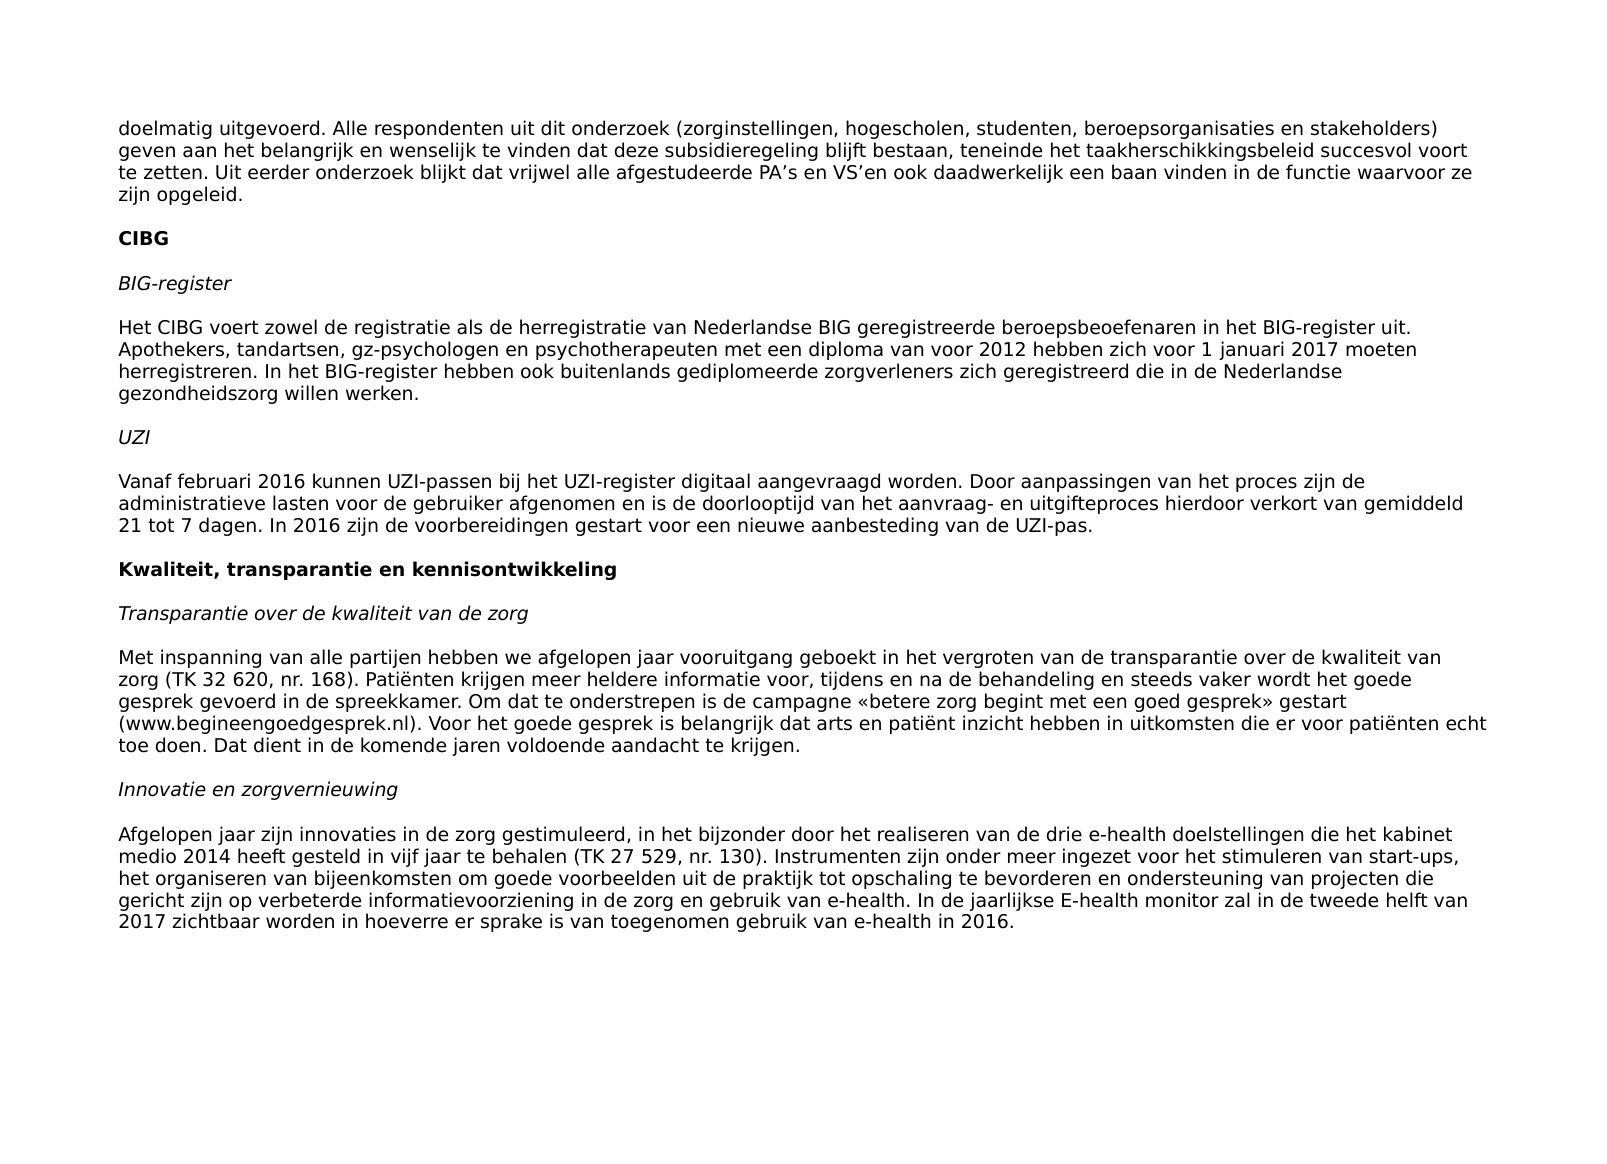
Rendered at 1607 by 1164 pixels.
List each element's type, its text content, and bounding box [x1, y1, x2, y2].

subtitle Kwaliteit, transparantie en kennisontwikkeling [118, 559, 1488, 581]
text Met inspanning van alle partijen hebben we afgelopen jaar vooruitgang geboekt in het vergroten van de transparantie over de kwaliteit van zorg (TK 32 620, nr. 168). Patiënten krijgen meer heldere informatie voor, tijdens en na de behandeling en steeds vaker wordt het goede gesprek gevoerd in de spreekkamer. Om dat te onderstrepen is de campagne «betere zorg begint met een goed gesprek» gestart (www.begineengoedgesprek.nl). Voor het goede gesprek is belangrijk dat arts en patiënt inzicht hebben in uitkomsten die er voor patiënten echt toe doen. Dat dient in de komende jaren voldoende aandacht te krijgen. [118, 647, 1488, 757]
text Afgelopen jaar zijn innovaties in de zorg gestimuleerd, in het bijzonder door het realiseren van de drie e-health doelstellingen die het kabinet medio 2014 heeft gesteld in vijf jaar te behalen (TK 27 529, nr. 130). Instrumenten zijn onder meer ingezet voor het stimuleren van start-ups, het organiseren van bijeenkomsten om goede voorbeelden uit de praktijk tot opschaling te bevorderen en ondersteuning van projecten die gericht zijn op verbeterde informatievoorziening in de zorg en gebruik van e-health. In de jaarlijkse E-health monitor zal in de tweede helft van 2017 zichtbaar worden in hoeverre er sprake is van toegenomen gebruik van e-health in 2016. [118, 823, 1488, 933]
subtitle UZI [118, 427, 1488, 449]
text Vanaf februari 2016 kunnen UZI-passen bij het UZI-register digitaal aangevraagd worden. Door aanpassingen van het proces zijn de administratieve lasten voor de gebruiker afgenomen en is de doorlooptijd van het aanvraag- en uitgifteproces hierdoor verkort van gemiddeld 21 tot 7 dagen. In 2016 zijn de voorbereidingen gestart voor een nieuwe aanbesteding van de UZI-pas. [118, 471, 1488, 537]
text Het CIBG voert zowel de registratie als de herregistratie van Nederlandse BIG geregistreerde beroepsbeoefenaren in het BIG-register uit. Apothekers, tandartsen, gz-psychologen en psychotherapeuten met een diploma van voor 2012 hebben zich voor 1 januari 2017 moeten herregistreren. In het BIG-register hebben ook buitenlands gediplomeerde zorgverleners zich geregistreerd die in de Nederlandse gezondheidszorg willen werken. [118, 317, 1488, 404]
subtitle Transparantie over de kwaliteit van de zorg [118, 603, 1488, 625]
text doelmatig uitgevoerd. Alle respondenten uit dit onderzoek (zorginstellingen, hogescholen, studenten, beroepsorganisaties en stakeholders) geven aan het belangrijk en wenselijk te vinden dat deze subsidieregeling blijft bestaan, teneinde het taakherschikkingsbeleid succesvol voort te zetten. Uit eerder onderzoek blijkt dat vrijwel alle afgestudeerde PA’s en VS’en ook daadwerkelijk een baan vinden in de functie waarvoor ze zijn opgeleid. [118, 118, 1488, 206]
subtitle CIBG [118, 228, 1488, 250]
subtitle Innovatie en zorgvernieuwing [118, 779, 1488, 801]
subtitle BIG-register [118, 272, 1488, 294]
